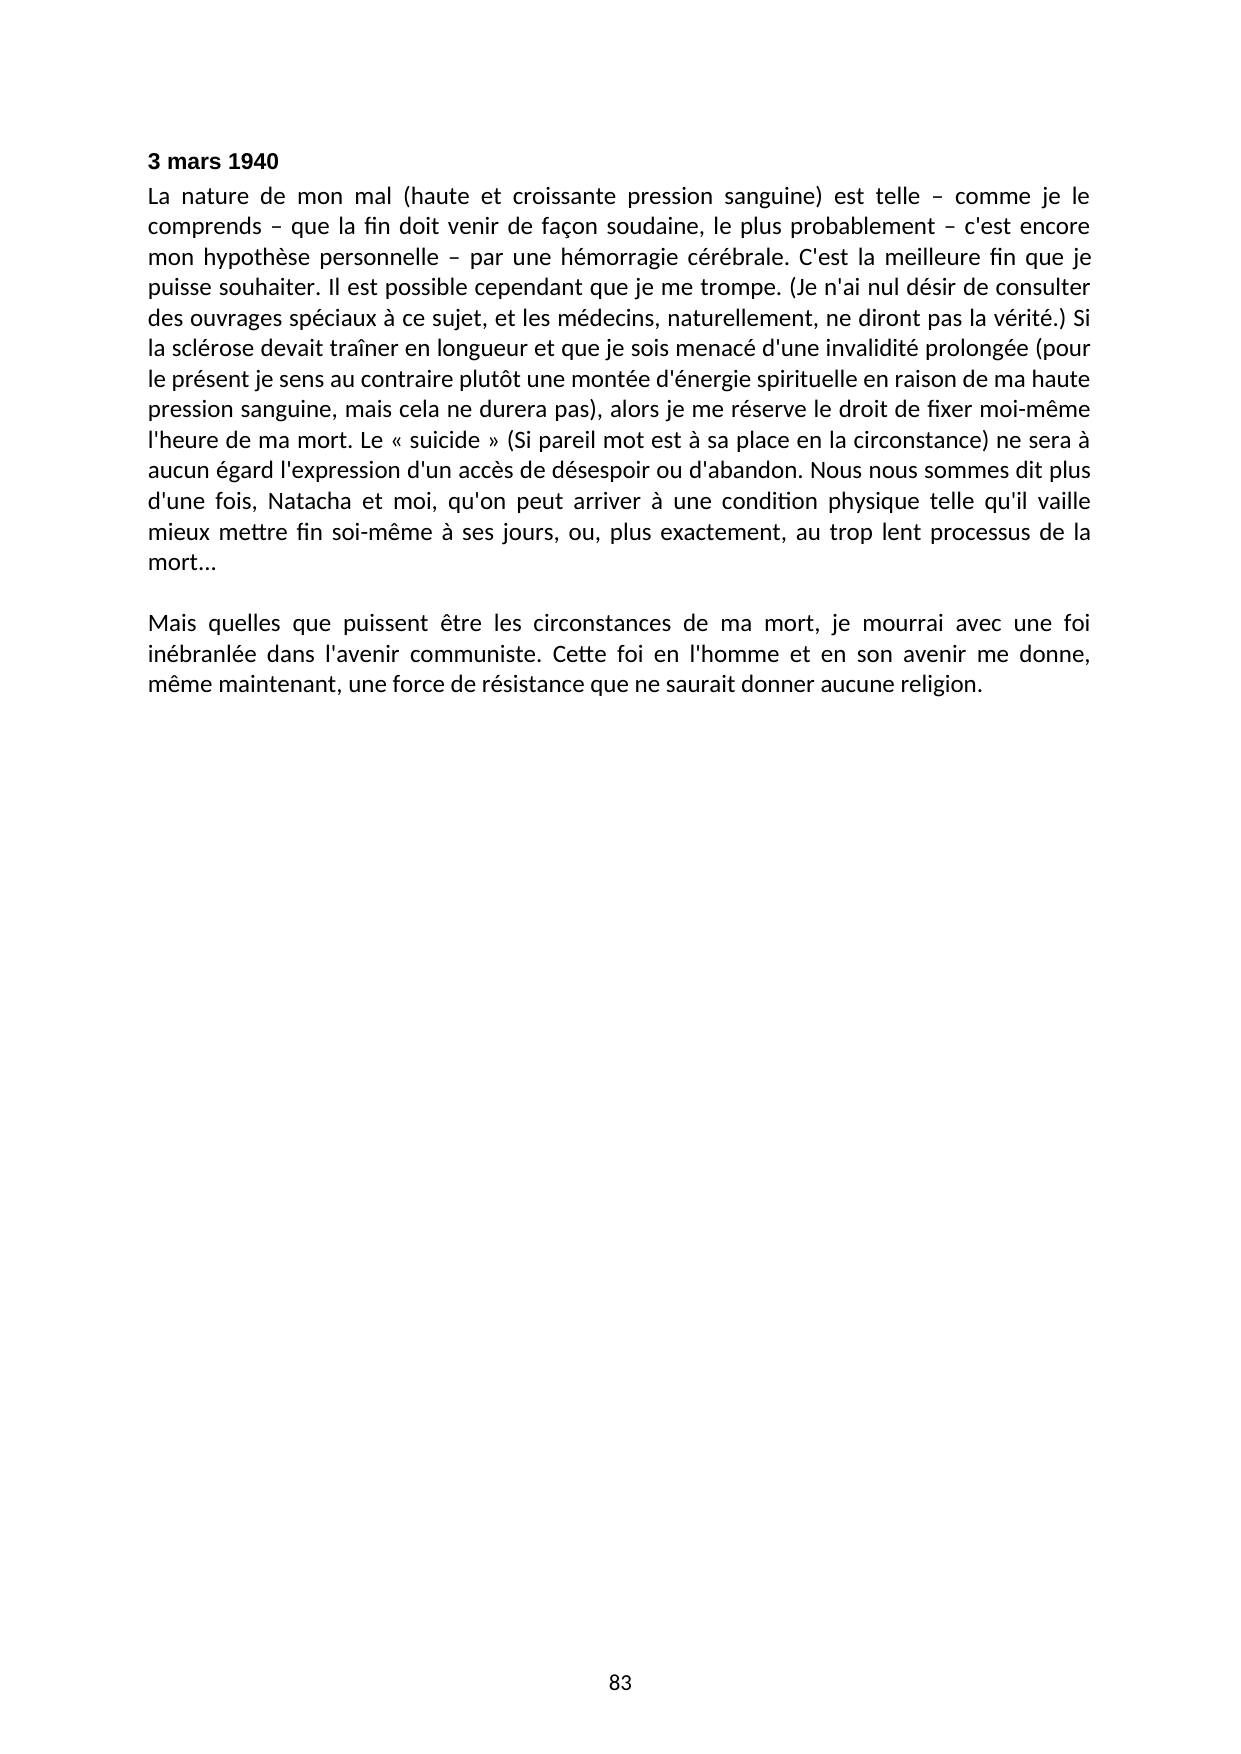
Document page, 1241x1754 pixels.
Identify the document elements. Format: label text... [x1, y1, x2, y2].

text La nature de mon mal (haute et croissante pression sanguine) est telle – comme je le comprends – que la fin doit venir de façon soudaine, le plus probablement – c'est encore mon hypothèse personnelle – par une hémorragie cérébrale. C'est la meilleure fin que je puisse souhaiter. Il est possible cependant que je me trompe. (Je n'ai nul désir de consulter des ouvrages spéciaux à ce sujet, et les médecins, naturellement, ne diront pas la vérité.) Si la sclérose devait traîner en longueur et que je sois menacé d'une invalidité prolongée (pour le présent je sens au contraire plutôt une montée d'énergie spirituelle en raison de ma haute pression sanguine, mais cela ne durera pas), alors je me réserve le droit de fixer moi-même l'heure de ma mort. Le « suicide » (Si pareil mot est à sa place en la circonstance) ne sera à aucun égard l'expression d'un accès de désespoir ou d'abandon. Nous nous sommes dit plus d'une fois, Natacha et moi, qu'on peut arriver à une condition physique telle qu'il vaille mieux mettre fin soi-même à ses jours, ou, plus exactement, au trop lent processus de la mort... [148, 180, 1093, 577]
text Mais quelles que puissent être les circonstances de ma mort, je mourrai avec une foi inébranlée dans l'avenir communiste. Cette foi en l'homme et en son avenir me donne, même maintenant, une force de résistance que ne saurait donner aucune religion. [148, 607, 1093, 699]
subtitle 3 mars 1940 [148, 148, 1093, 174]
